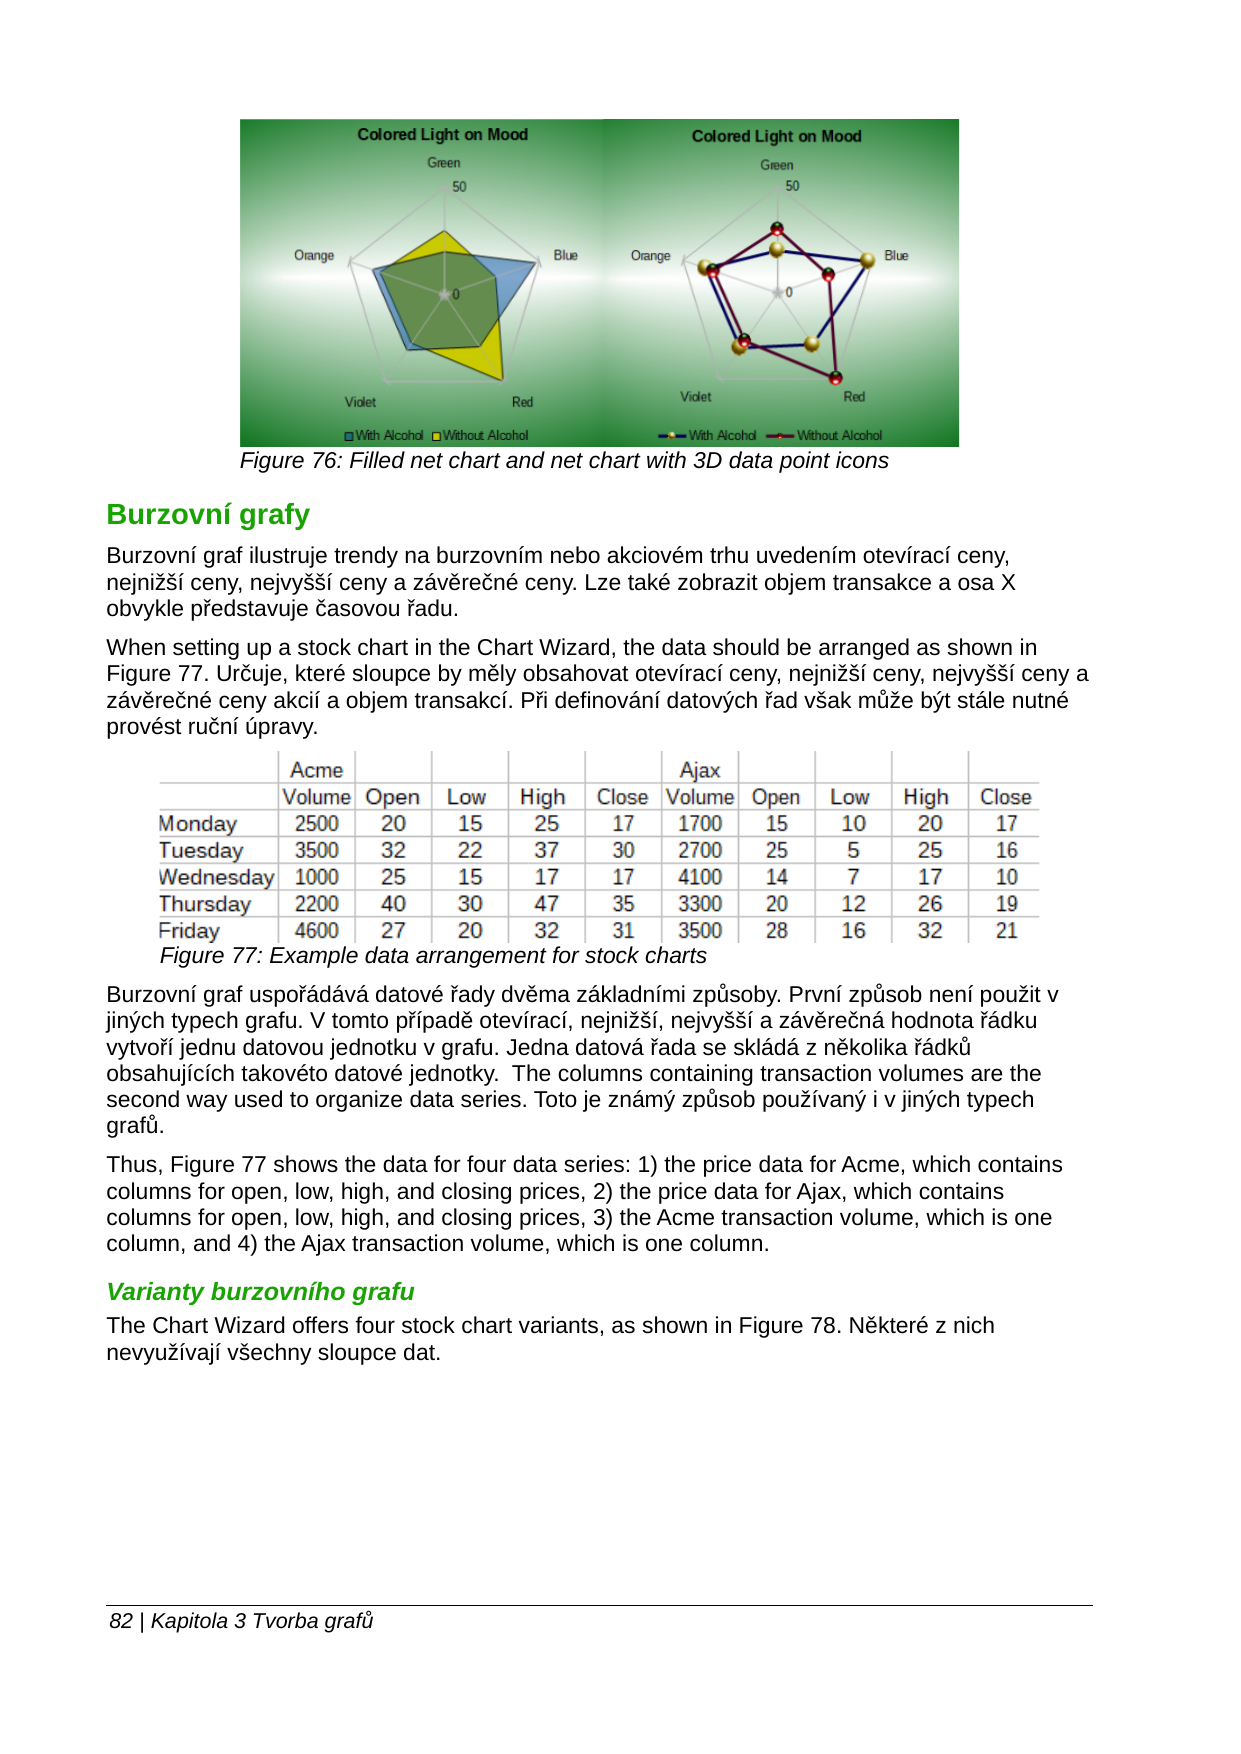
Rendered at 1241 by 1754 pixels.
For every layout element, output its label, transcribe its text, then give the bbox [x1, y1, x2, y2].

text The Chart Wizard offers four stock chart variants, as shown in Figure 78. Některé z nich nevyužívají všechny sloupce dat. [106, 1312, 1093, 1365]
text Thus, Figure 77 shows the data for four data series: 1) the price data for Acme, which contains columns for open, low, high, and closing prices, 2) the price data for Ajax, which contains columns for open, low, high, and closing prices, 3) the Acme transaction volume, which is one column, and 4) the Ajax transaction volume, which is one column. [106, 1151, 1093, 1257]
picture [159, 751, 1040, 943]
subtitle Burzovní grafy [106, 497, 1093, 531]
text Figure 76: Filled net chart and net chart with 3D data point icons [239, 447, 959, 473]
text Figure 77: Example data arrangement for stock charts [159, 943, 1039, 969]
text Burzovní graf uspořádává datové řady dvěma základními způsoby. První způsob není použit v jiných typech grafu. V tomto případě otevírací, nejnižší, nejvyšší a závěrečná hodnota řádku vytvoří jednu datovou jednotku v grafu. Jedna datová řada se skládá z několika řádků obsahujících takovéto datové jednotky. The columns containing transaction volumes are the second way used to organize data series. Toto je známý způsob používaný i v jiných typech grafů. [106, 981, 1093, 1139]
text Burzovní graf ilustruje trendy na burzovním nebo akciovém trhu uvedením otevírací ceny, nejnižší ceny, nejvyšší ceny a závěrečné ceny. Lze také zobrazit objem transakce a osa X obvykle představuje časovou řadu. [106, 542, 1093, 621]
subtitle Varianty burzovního grafu [106, 1277, 1093, 1306]
text When setting up a stock chart in the Chart Wizard, the data should be arranged as shown in Figure 77. Určuje, které sloupce by měly obsahovat otevírací ceny, nejnižší ceny, nejvyšší ceny a závěrečné ceny akcií a objem transakcí. Při definování datových řad však může být stále nutné provést ruční úpravy. [106, 634, 1093, 739]
picture [239, 118, 960, 447]
